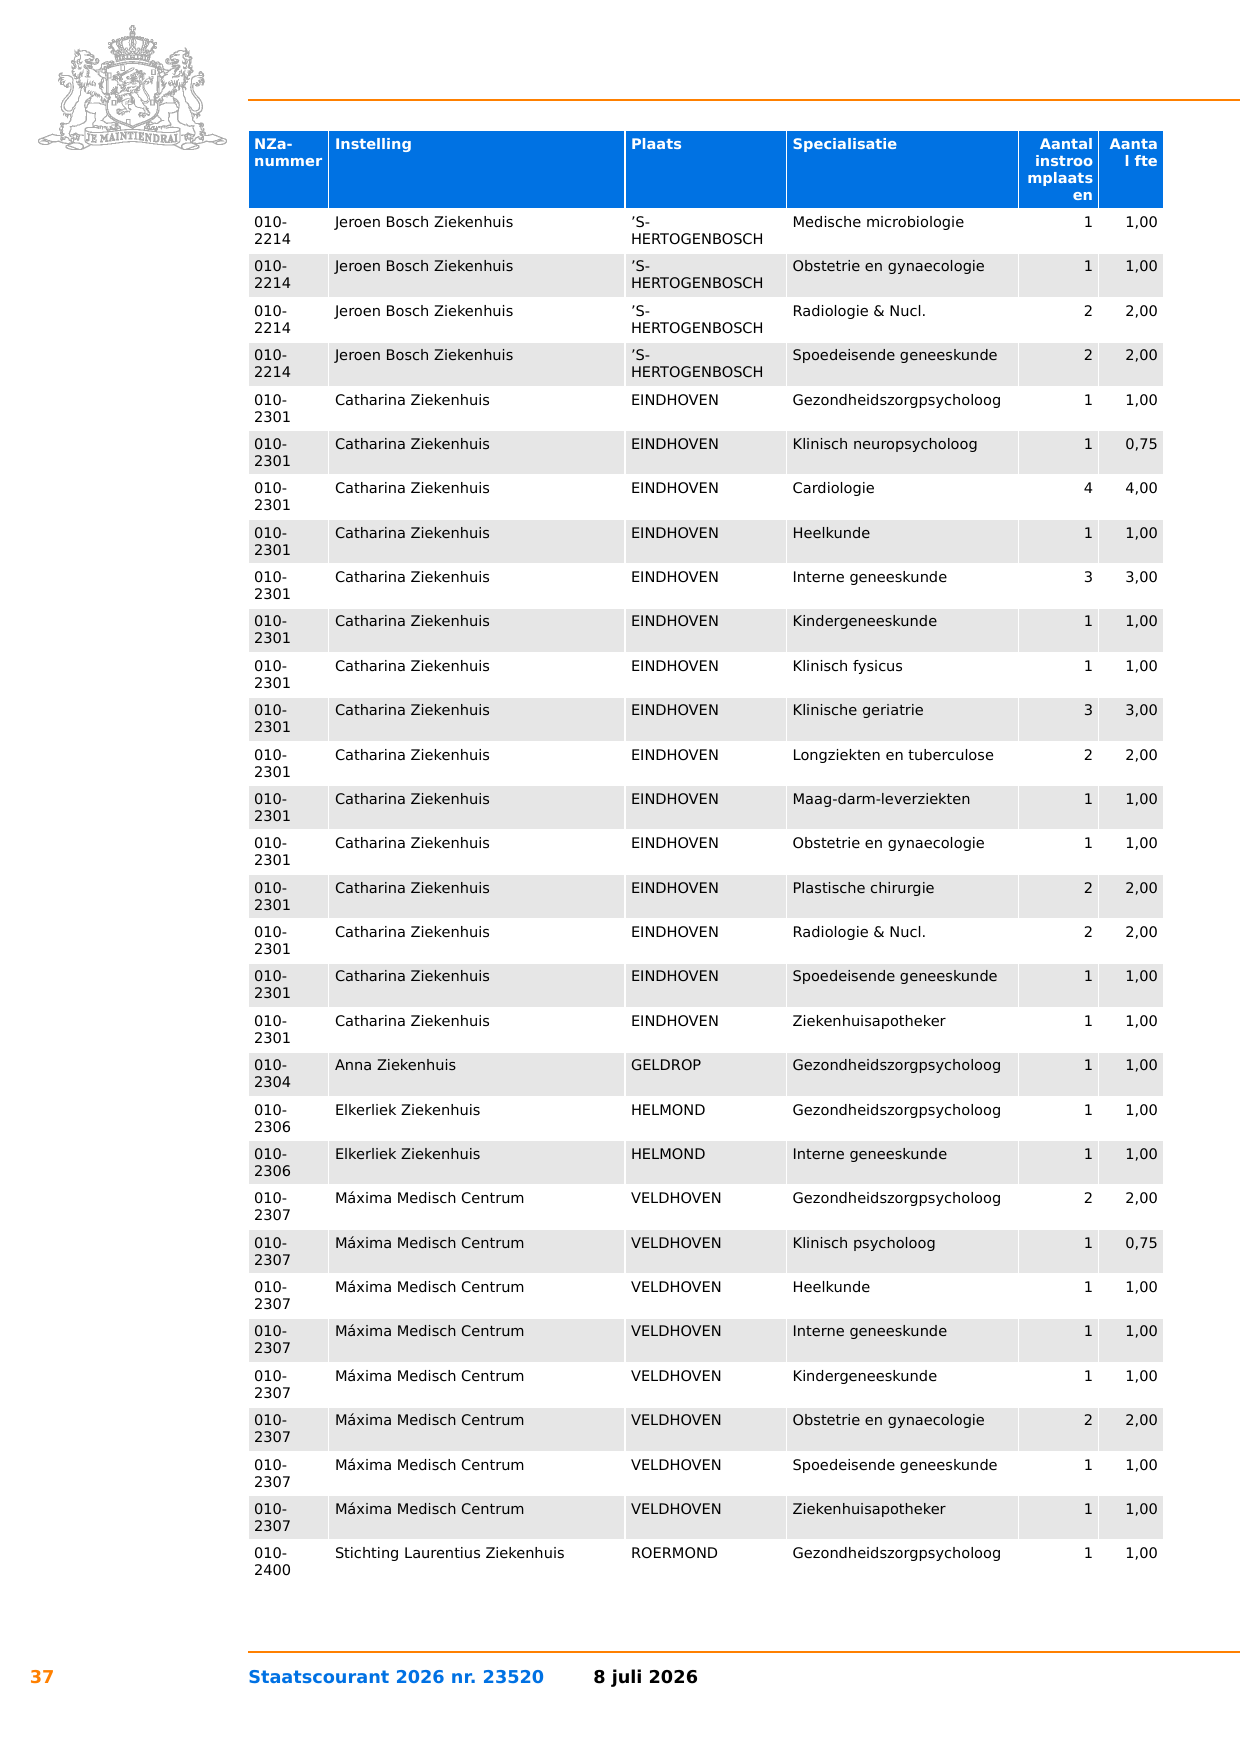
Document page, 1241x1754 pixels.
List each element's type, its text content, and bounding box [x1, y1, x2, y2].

table_cell Jeroen Bosch Ziekenhuis [329, 298, 624, 341]
table_cell 1 [1019, 254, 1098, 297]
table_cell Catharina Ziekenhuis [329, 431, 624, 474]
table_cell 1 [1019, 786, 1098, 829]
table_cell 1 [1019, 609, 1098, 652]
table_cell 010-2304 [249, 1053, 328, 1096]
table_cell 1,00 [1099, 1141, 1163, 1184]
table_cell 2 [1019, 875, 1098, 918]
table_cell Catharina Ziekenhuis [329, 520, 624, 563]
table_cell Catharina Ziekenhuis [329, 919, 624, 963]
table_cell Máxima Medisch Centrum [329, 1274, 624, 1318]
table_cell Máxima Medisch Centrum [329, 1408, 624, 1451]
table_cell 010-2301 [249, 964, 328, 1007]
table_cell 3 [1019, 564, 1098, 608]
table_cell 1,00 [1099, 1541, 1163, 1584]
table_cell EINDHOVEN [626, 698, 786, 741]
table_cell 3 [1019, 698, 1098, 741]
table_cell Klinische geriatrie [787, 698, 1018, 741]
table_cell Ziekenhuisapotheker [787, 1008, 1018, 1051]
table_cell 1,00 [1099, 1319, 1163, 1362]
table_cell Gezondheidszorgpsycholoog [787, 1097, 1018, 1140]
table_cell ’S-HERTOGENBOSCH [626, 209, 786, 253]
table_cell 010-2307 [249, 1230, 328, 1273]
table_cell 1,00 [1099, 1008, 1163, 1051]
table_cell 1,00 [1099, 1452, 1163, 1495]
table_cell 010-2307 [249, 1363, 328, 1406]
table_header NZa-nummer [249, 131, 328, 208]
table_cell Obstetrie en gynaecologie [787, 1408, 1018, 1451]
table_cell Ziekenhuisapotheker [787, 1496, 1018, 1539]
table_cell Interne geneeskunde [787, 1319, 1018, 1362]
table_cell 1,00 [1099, 964, 1163, 1007]
table_cell 010-2301 [249, 919, 328, 963]
table_cell Jeroen Bosch Ziekenhuis [329, 209, 624, 253]
table_cell Kindergeneeskunde [787, 609, 1018, 652]
table_cell VELDHOVEN [626, 1230, 786, 1273]
picture [38, 25, 227, 150]
table_cell Radiologie & Nucl. [787, 919, 1018, 963]
table_cell GELDROP [626, 1053, 786, 1096]
table_cell Obstetrie en gynaecologie [787, 831, 1018, 874]
table_cell 3,00 [1099, 698, 1163, 741]
table_cell EINDHOVEN [626, 875, 786, 918]
table_cell Maag-darm-leverziekten [787, 786, 1018, 829]
table_cell 1 [1019, 1452, 1098, 1495]
table_cell EINDHOVEN [626, 1008, 786, 1051]
table_cell EINDHOVEN [626, 786, 786, 829]
table_cell 010-2301 [249, 698, 328, 741]
table_header Instelling [329, 131, 624, 208]
table_cell Radiologie & Nucl. [787, 298, 1018, 341]
table_cell 2,00 [1099, 1186, 1163, 1229]
table_cell 1,00 [1099, 1274, 1163, 1318]
table_cell ROERMOND [626, 1541, 786, 1584]
table_cell 2 [1019, 1186, 1098, 1229]
table_cell Máxima Medisch Centrum [329, 1363, 624, 1406]
table_cell Catharina Ziekenhuis [329, 786, 624, 829]
table_cell 1 [1019, 209, 1098, 253]
table_cell 2,00 [1099, 343, 1163, 386]
table_cell 1,00 [1099, 209, 1163, 253]
table_cell 2,00 [1099, 875, 1163, 918]
table_cell Máxima Medisch Centrum [329, 1452, 624, 1495]
table_cell Catharina Ziekenhuis [329, 564, 624, 608]
table_cell Spoedeisende geneeskunde [787, 343, 1018, 386]
table_cell 1 [1019, 1097, 1098, 1140]
table_cell 010-2301 [249, 653, 328, 696]
table_cell 2,00 [1099, 298, 1163, 341]
table_cell EINDHOVEN [626, 476, 786, 519]
table_cell 010-2301 [249, 1008, 328, 1051]
table_cell 0,75 [1099, 1230, 1163, 1273]
table_cell EINDHOVEN [626, 520, 786, 563]
table_cell 2 [1019, 298, 1098, 341]
table_cell Gezondheidszorgpsycholoog [787, 1541, 1018, 1584]
table_cell 010-2214 [249, 209, 328, 253]
table_cell 010-2400 [249, 1541, 328, 1584]
table_cell 010-2307 [249, 1319, 328, 1362]
table_cell 1,00 [1099, 1496, 1163, 1539]
table_cell Stichting Laurentius Ziekenhuis [329, 1541, 624, 1584]
table_cell 010-2307 [249, 1496, 328, 1539]
table_cell Máxima Medisch Centrum [329, 1186, 624, 1229]
table_cell 1 [1019, 1053, 1098, 1096]
table_cell 010-2301 [249, 520, 328, 563]
table_cell 1 [1019, 1496, 1098, 1539]
table_cell Elkerliek Ziekenhuis [329, 1141, 624, 1184]
table_cell 1,00 [1099, 254, 1163, 297]
table_cell VELDHOVEN [626, 1274, 786, 1318]
table_cell VELDHOVEN [626, 1408, 786, 1451]
table_cell Anna Ziekenhuis [329, 1053, 624, 1096]
table_cell 010-2214 [249, 343, 328, 386]
table_cell VELDHOVEN [626, 1452, 786, 1495]
table_header Aantal instroomplaatsen [1019, 131, 1098, 208]
table_cell 1,00 [1099, 520, 1163, 563]
table_cell 010-2301 [249, 786, 328, 829]
table_cell Catharina Ziekenhuis [329, 875, 624, 918]
table_cell 1 [1019, 1230, 1098, 1273]
table_cell Catharina Ziekenhuis [329, 476, 624, 519]
table_cell Gezondheidszorgpsycholoog [787, 1053, 1018, 1096]
table_cell Interne geneeskunde [787, 1141, 1018, 1184]
table_cell Catharina Ziekenhuis [329, 1008, 624, 1051]
table_cell 1,00 [1099, 831, 1163, 874]
table_cell Catharina Ziekenhuis [329, 653, 624, 696]
table_cell 010-2306 [249, 1141, 328, 1184]
table_cell 1 [1019, 1363, 1098, 1406]
table_cell 4 [1019, 476, 1098, 519]
table_cell 010-2301 [249, 387, 328, 430]
table_cell EINDHOVEN [626, 964, 786, 1007]
table_cell 2 [1019, 1408, 1098, 1451]
table_cell VELDHOVEN [626, 1363, 786, 1406]
table_cell Máxima Medisch Centrum [329, 1230, 624, 1273]
table_cell Kindergeneeskunde [787, 1363, 1018, 1406]
table_cell EINDHOVEN [626, 387, 786, 430]
table_cell HELMOND [626, 1141, 786, 1184]
table_cell 2,00 [1099, 1408, 1163, 1451]
table_cell Jeroen Bosch Ziekenhuis [329, 343, 624, 386]
table_cell 2,00 [1099, 742, 1163, 785]
table_cell 010-2306 [249, 1097, 328, 1140]
table_cell EINDHOVEN [626, 919, 786, 963]
table_cell EINDHOVEN [626, 431, 786, 474]
table_cell Interne geneeskunde [787, 564, 1018, 608]
table_cell 010-2301 [249, 742, 328, 785]
table_cell 4,00 [1099, 476, 1163, 519]
table_cell 1 [1019, 1008, 1098, 1051]
table_cell 010-2301 [249, 875, 328, 918]
table_cell 3,00 [1099, 564, 1163, 608]
table_cell VELDHOVEN [626, 1319, 786, 1362]
table_cell EINDHOVEN [626, 831, 786, 874]
table_cell Plastische chirurgie [787, 875, 1018, 918]
table_cell 010-2301 [249, 609, 328, 652]
table_cell EINDHOVEN [626, 564, 786, 608]
table_cell Gezondheidszorgpsycholoog [787, 1186, 1018, 1229]
table_cell Catharina Ziekenhuis [329, 698, 624, 741]
table_cell EINDHOVEN [626, 609, 786, 652]
table_cell ’S-HERTOGENBOSCH [626, 298, 786, 341]
table_cell 2 [1019, 343, 1098, 386]
table_cell ’S-HERTOGENBOSCH [626, 254, 786, 297]
table_cell Cardiologie [787, 476, 1018, 519]
table_cell VELDHOVEN [626, 1186, 786, 1229]
table_cell 010-2307 [249, 1274, 328, 1318]
table_cell 2 [1019, 919, 1098, 963]
table_cell 1 [1019, 1141, 1098, 1184]
table_cell Elkerliek Ziekenhuis [329, 1097, 624, 1140]
table_cell 1 [1019, 653, 1098, 696]
table_cell 1 [1019, 431, 1098, 474]
table_cell Spoedeisende geneeskunde [787, 964, 1018, 1007]
table_cell Heelkunde [787, 520, 1018, 563]
table_cell Gezondheidszorgpsycholoog [787, 387, 1018, 430]
table_cell 010-2214 [249, 298, 328, 341]
table_cell Klinisch fysicus [787, 653, 1018, 696]
table_cell Obstetrie en gynaecologie [787, 254, 1018, 297]
table_cell 1,00 [1099, 786, 1163, 829]
table_cell 010-2214 [249, 254, 328, 297]
table_cell HELMOND [626, 1097, 786, 1140]
table_cell 2 [1019, 742, 1098, 785]
table_cell Heelkunde [787, 1274, 1018, 1318]
table_cell 010-2301 [249, 831, 328, 874]
table_cell 010-2307 [249, 1408, 328, 1451]
table_cell 1,00 [1099, 1097, 1163, 1140]
table_cell Catharina Ziekenhuis [329, 742, 624, 785]
table_header Plaats [626, 131, 786, 208]
table_cell Máxima Medisch Centrum [329, 1496, 624, 1539]
table_cell 1,00 [1099, 1363, 1163, 1406]
table_cell 1,00 [1099, 1053, 1163, 1096]
table_cell 010-2301 [249, 476, 328, 519]
table_cell Medische microbiologie [787, 209, 1018, 253]
table_cell 010-2307 [249, 1452, 328, 1495]
table_cell Longziekten en tuberculose [787, 742, 1018, 785]
table_cell Máxima Medisch Centrum [329, 1319, 624, 1362]
table_cell 2,00 [1099, 919, 1163, 963]
table_cell Catharina Ziekenhuis [329, 609, 624, 652]
table_cell 1,00 [1099, 653, 1163, 696]
table_cell 1,00 [1099, 387, 1163, 430]
table_cell 1 [1019, 1541, 1098, 1584]
table_cell 1 [1019, 964, 1098, 1007]
table_cell EINDHOVEN [626, 653, 786, 696]
table_cell Catharina Ziekenhuis [329, 831, 624, 874]
table_cell 0,75 [1099, 431, 1163, 474]
table_cell 1 [1019, 1319, 1098, 1362]
table_cell Jeroen Bosch Ziekenhuis [329, 254, 624, 297]
table_cell 010-2301 [249, 431, 328, 474]
table_cell VELDHOVEN [626, 1496, 786, 1539]
table_cell 010-2301 [249, 564, 328, 608]
table_cell 1 [1019, 831, 1098, 874]
table_cell 010-2307 [249, 1186, 328, 1229]
table_cell Klinisch neuropsycholoog [787, 431, 1018, 474]
table_cell Catharina Ziekenhuis [329, 387, 624, 430]
table_cell Catharina Ziekenhuis [329, 964, 624, 1007]
table_header Aantal fte [1099, 131, 1163, 208]
table_header Specialisatie [787, 131, 1018, 208]
table_cell ’S-HERTOGENBOSCH [626, 343, 786, 386]
table_cell EINDHOVEN [626, 742, 786, 785]
table_cell 1,00 [1099, 609, 1163, 652]
table_cell 1 [1019, 1274, 1098, 1318]
table_cell Spoedeisende geneeskunde [787, 1452, 1018, 1495]
table_cell Klinisch psycholoog [787, 1230, 1018, 1273]
table_cell 1 [1019, 387, 1098, 430]
table_cell 1 [1019, 520, 1098, 563]
